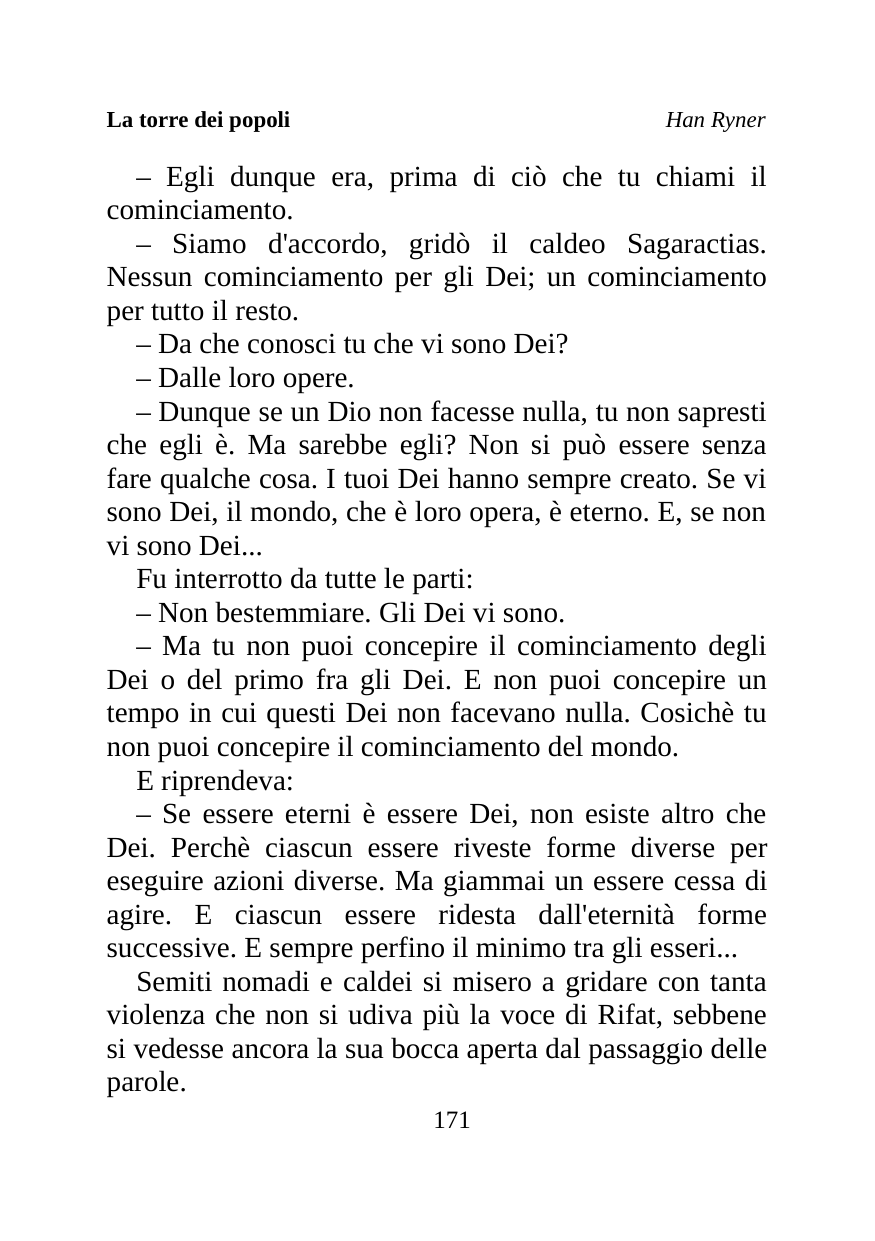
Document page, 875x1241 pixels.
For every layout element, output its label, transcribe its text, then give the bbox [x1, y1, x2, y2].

text Semiti nomadi e caldei si misero a gridare con tanta violenza che non si udiva più la voce di Rifat, sebbene si vedesse ancora la sua bocca aperta dal passaggio delle parole. [106, 964, 768, 1098]
text – Da che conosci tu che vi sono Dei? [106, 327, 768, 360]
text – Egli dunque era, prima di ciò che tu chiami il cominciamento. [106, 159, 768, 226]
text – Dalle loro opere. [106, 360, 768, 394]
text – Dunque se un Dio non facesse nulla, tu non sapresti che egli è. Ma sarebbe egli? Non si può essere senza fare qualche cosa. I tuoi Dei hanno sempre creato. Se vi sono Dei, il mondo, che è loro opera, è eterno. E, se non vi sono Dei... [106, 394, 768, 561]
text – Ma tu non puoi concepire il cominciamento degli Dei o del primo fra gli Dei. E non puoi concepire un tempo in cui questi Dei non facevano nulla. Cosichè tu non puoi concepire il cominciamento del mondo. [106, 628, 768, 763]
text – Non bestemmiare. Gli Dei vi sono. [106, 595, 768, 628]
text Fu interrotto da tutte le parti: [106, 561, 768, 595]
text E riprendeva: [106, 763, 768, 796]
text – Siamo d'accordo, gridò il caldeo Sagaractias. Nessun cominciamento per gli Dei; un cominciamento per tutto il resto. [106, 226, 768, 327]
text – Se essere eterni è essere Dei, non esiste altro che Dei. Perchè ciascun essere riveste forme diverse per eseguire azioni diverse. Ma giammai un essere cessa di agire. E ciascun essere ridesta dall'eternità forme successive. E sempre perfino il minimo tra gli esseri... [106, 796, 768, 964]
